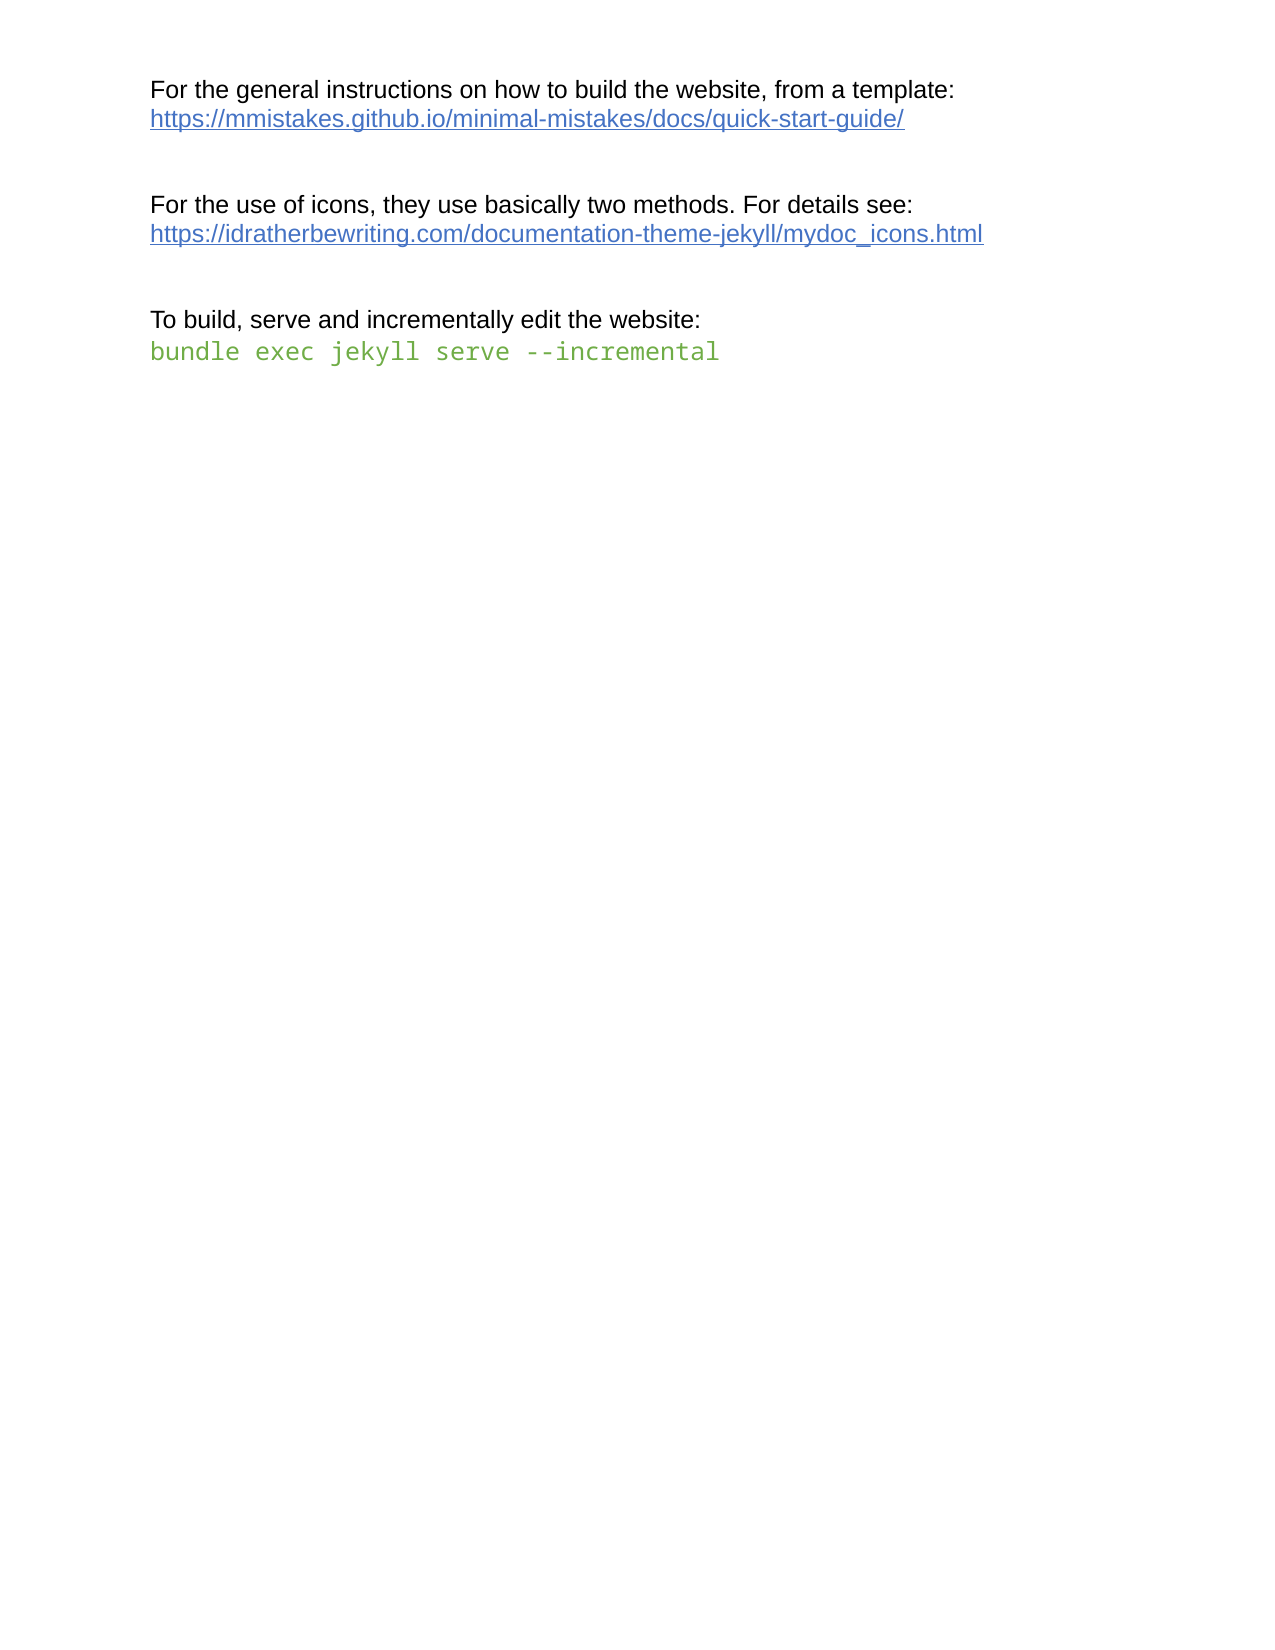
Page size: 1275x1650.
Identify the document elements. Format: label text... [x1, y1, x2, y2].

text To build, serve and incrementally edit the website: [150, 305, 1125, 334]
text https://mmistakes.github.io/minimal-mistakes/docs/quick-start-guide/ [150, 104, 1125, 132]
text For the use of icons, they use basically two methods. For details see: https://idratherbewriting.com/documentation-theme-jekyll/mydoc_icons.html [150, 190, 1125, 247]
text bundle exec jekyll serve --incremental [150, 334, 1125, 368]
text For the general instructions on how to build the website, from a template: [150, 75, 1125, 104]
